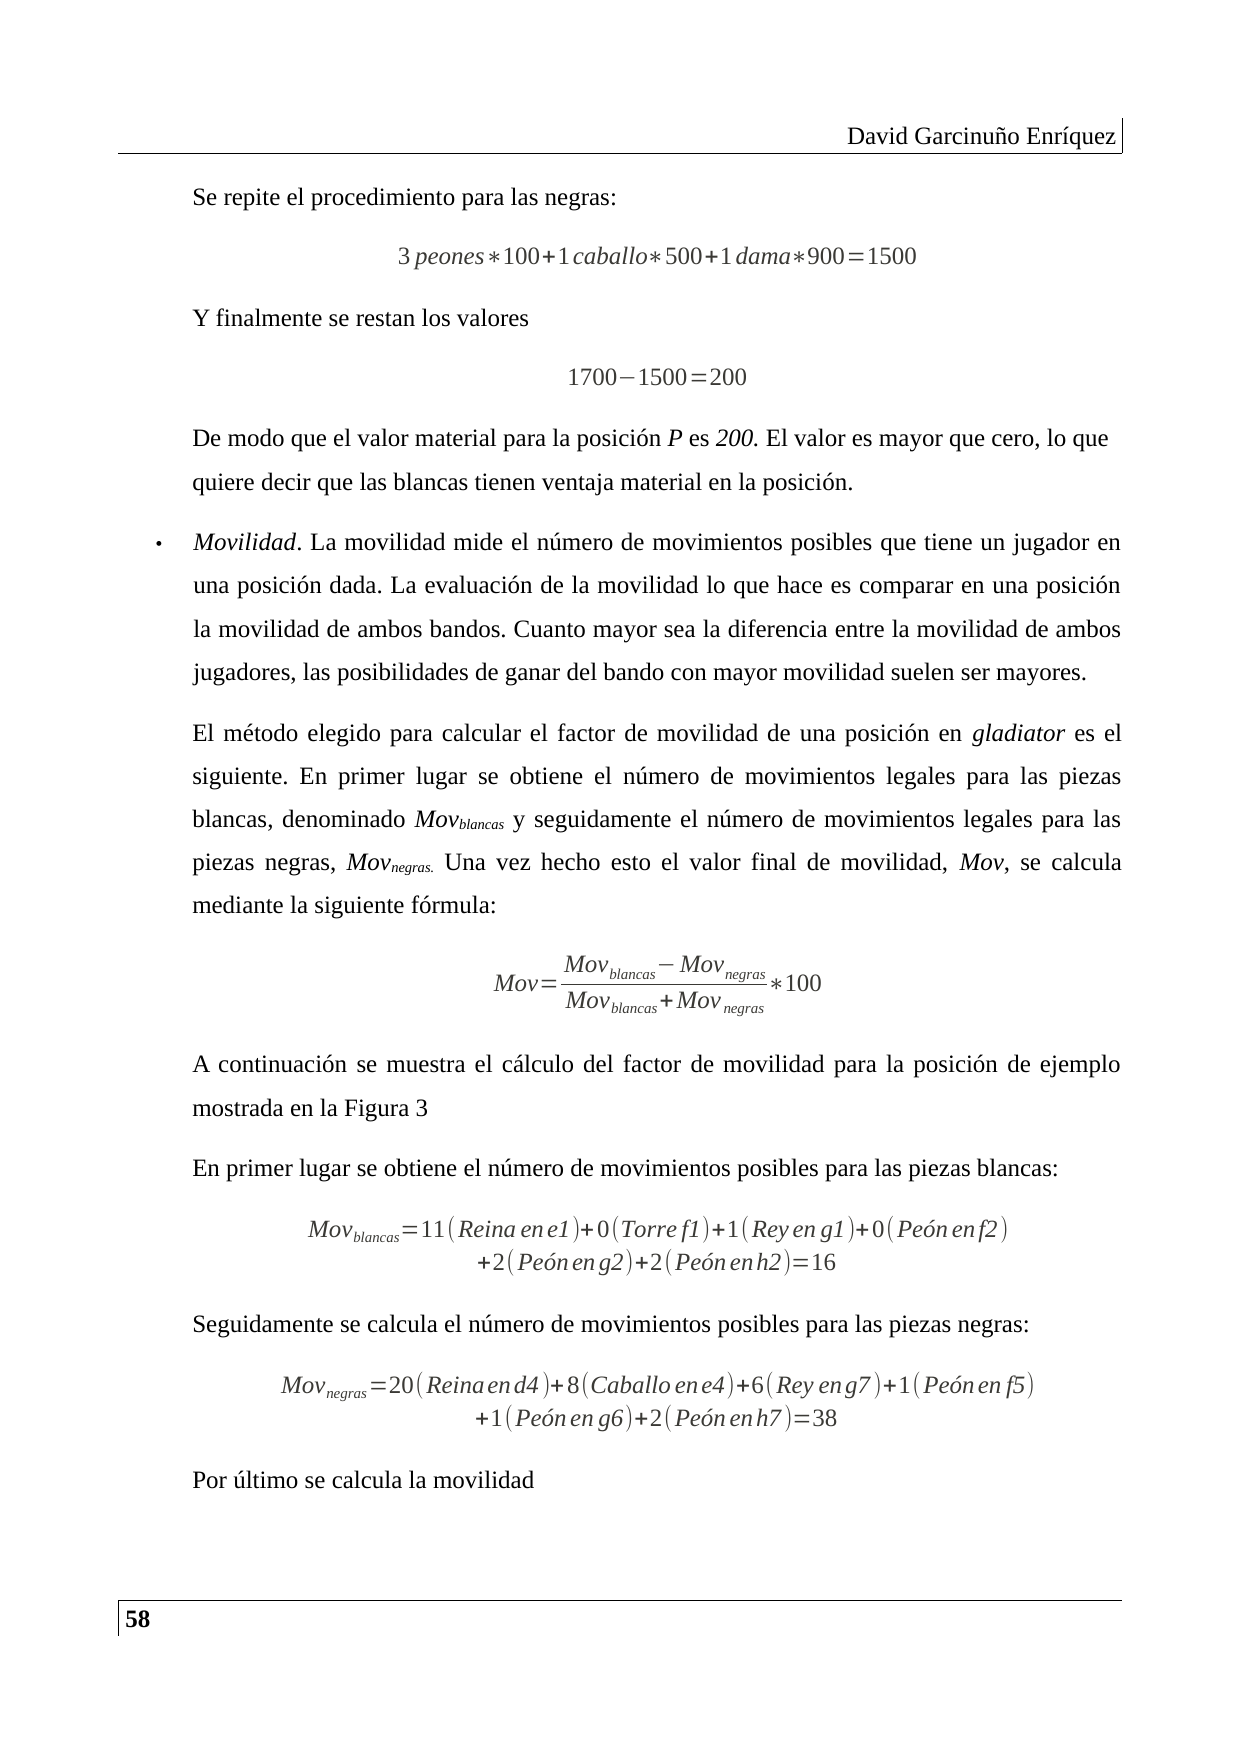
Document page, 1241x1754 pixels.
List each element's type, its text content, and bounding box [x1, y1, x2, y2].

text De modo que el valor material para la posición P es 200. El valor es mayor que cero, lo que quiere decir que las blancas tienen ventaja material en la posición. [192, 423, 1122, 495]
text Se repite el procedimiento para las negras: [192, 182, 1122, 211]
text En primer lugar se obtiene el número de movimientos posibles para las piezas blancas: [192, 1153, 1122, 1182]
text El método elegido para calcular el factor de movilidad de una posición en gladiator es el siguiente. En primer lugar se obtiene el número de movimientos legales para las piezas blancas, denominado Movblancas y seguidamente el número de movimientos legales para las piezas negras, Movnegras. Una vez hecho esto el valor final de movilidad, Mov, se calcula mediante la siguiente fórmula: [192, 718, 1122, 919]
text Seguidamente se calcula el número de movimientos posibles para las piezas negras: [192, 1309, 1122, 1338]
text Por último se calcula la movilidad [192, 1465, 1122, 1494]
text A continuación se muestra el cálculo del factor de movilidad para la posición de ejemplo mostrada en la Figura 3 [192, 1049, 1122, 1121]
list Movilidad. La movilidad mide el número de movimientos posibles que tiene un jugador en una posición dada. La evaluación de la movilidad lo que hace es comparar en una posición la movilidad de ambos bandos. Cuanto mayor sea la diferencia entre la movilidad de ambos jugadores, las posibilidades de ganar del bando con mayor movilidad suelen ser mayores. [156, 527, 1122, 686]
text Y finalmente se restan los valores [192, 303, 1122, 332]
